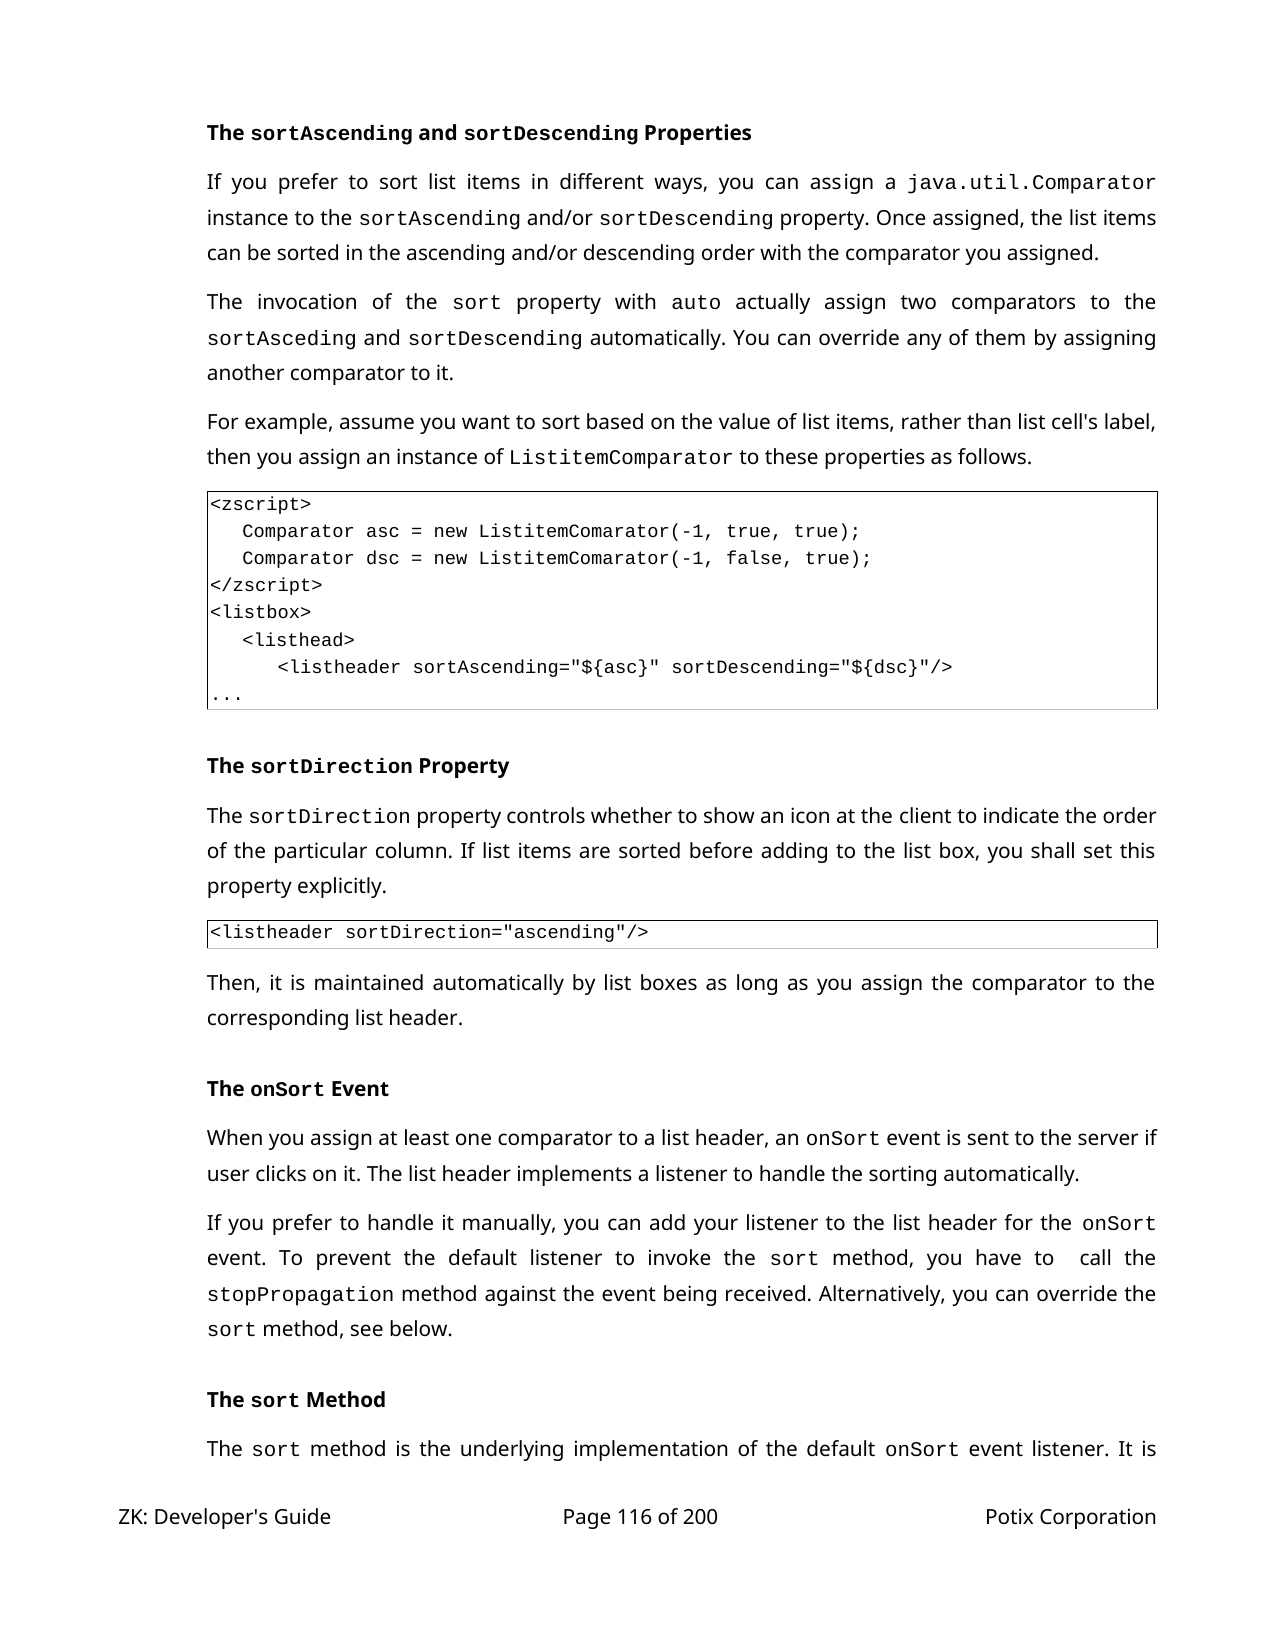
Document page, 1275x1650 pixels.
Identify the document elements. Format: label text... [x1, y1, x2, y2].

text <listbox> [208, 600, 1157, 624]
text The sortDirection property controls whether to show an icon at the client to indicate the order of the particular column. If list items are sorted before adding to the list box, you shall set this property explicitly. [207, 801, 1157, 900]
subtitle The sort Method [207, 1385, 1157, 1414]
text The sort method is the underlying implementation of the default onSort event listener. It is [207, 1434, 1157, 1463]
text The invocation of the sort property with auto actually assign two comparators to the sortAsceding and sortDescending automatically. You can override any of them by assigning another comparator to it. [207, 287, 1157, 386]
subtitle The onSort Event [207, 1074, 1157, 1103]
text <zscript> [208, 492, 1157, 516]
text When you assign at least one comparator to a list header, an onSort event is sent to the server if user clicks on it. The list header implements a listener to handle the sorting automatically. [207, 1123, 1157, 1187]
text Comparator asc = new ListitemComarator(-1, true, true); [208, 519, 1157, 543]
text Comparator dsc = new ListitemComarator(-1, false, true); [208, 546, 1157, 570]
text </zscript> [208, 573, 1157, 597]
text <listheader sortDirection="ascending"/> [208, 921, 1157, 948]
text For example, assume you want to sort based on the value of list items, rather than list cell's label, then you assign an instance of ListitemComparator to these properties as follows. [207, 407, 1157, 471]
text <listheader sortAscending="${asc}" sortDescending="${dsc}"/> [208, 654, 1157, 679]
text ... [208, 682, 1157, 709]
subtitle The sortDirection Property [207, 752, 1157, 780]
subtitle The sortAscending and sortDescending Properties [207, 118, 1157, 147]
text Then, it is maintained automatically by list boxes as long as you assign the comparator to the corresponding list header. [207, 968, 1157, 1032]
text If you prefer to sort list items in different ways, you can assign a java.util.Comparator instance to the sortAscending and/or sortDescending property. Once assigned, the list items can be sorted in the ascending and/or descending order with the comparator you assigned. [207, 167, 1157, 267]
text <listhead> [208, 627, 1157, 652]
text If you prefer to handle it manually, you can add your listener to the list header for the onSort event. To prevent the default listener to invoke the sort method, you have to call the stopPropagation method against the event being received. Alternatively, you can override the sort method, see below. [207, 1208, 1157, 1343]
